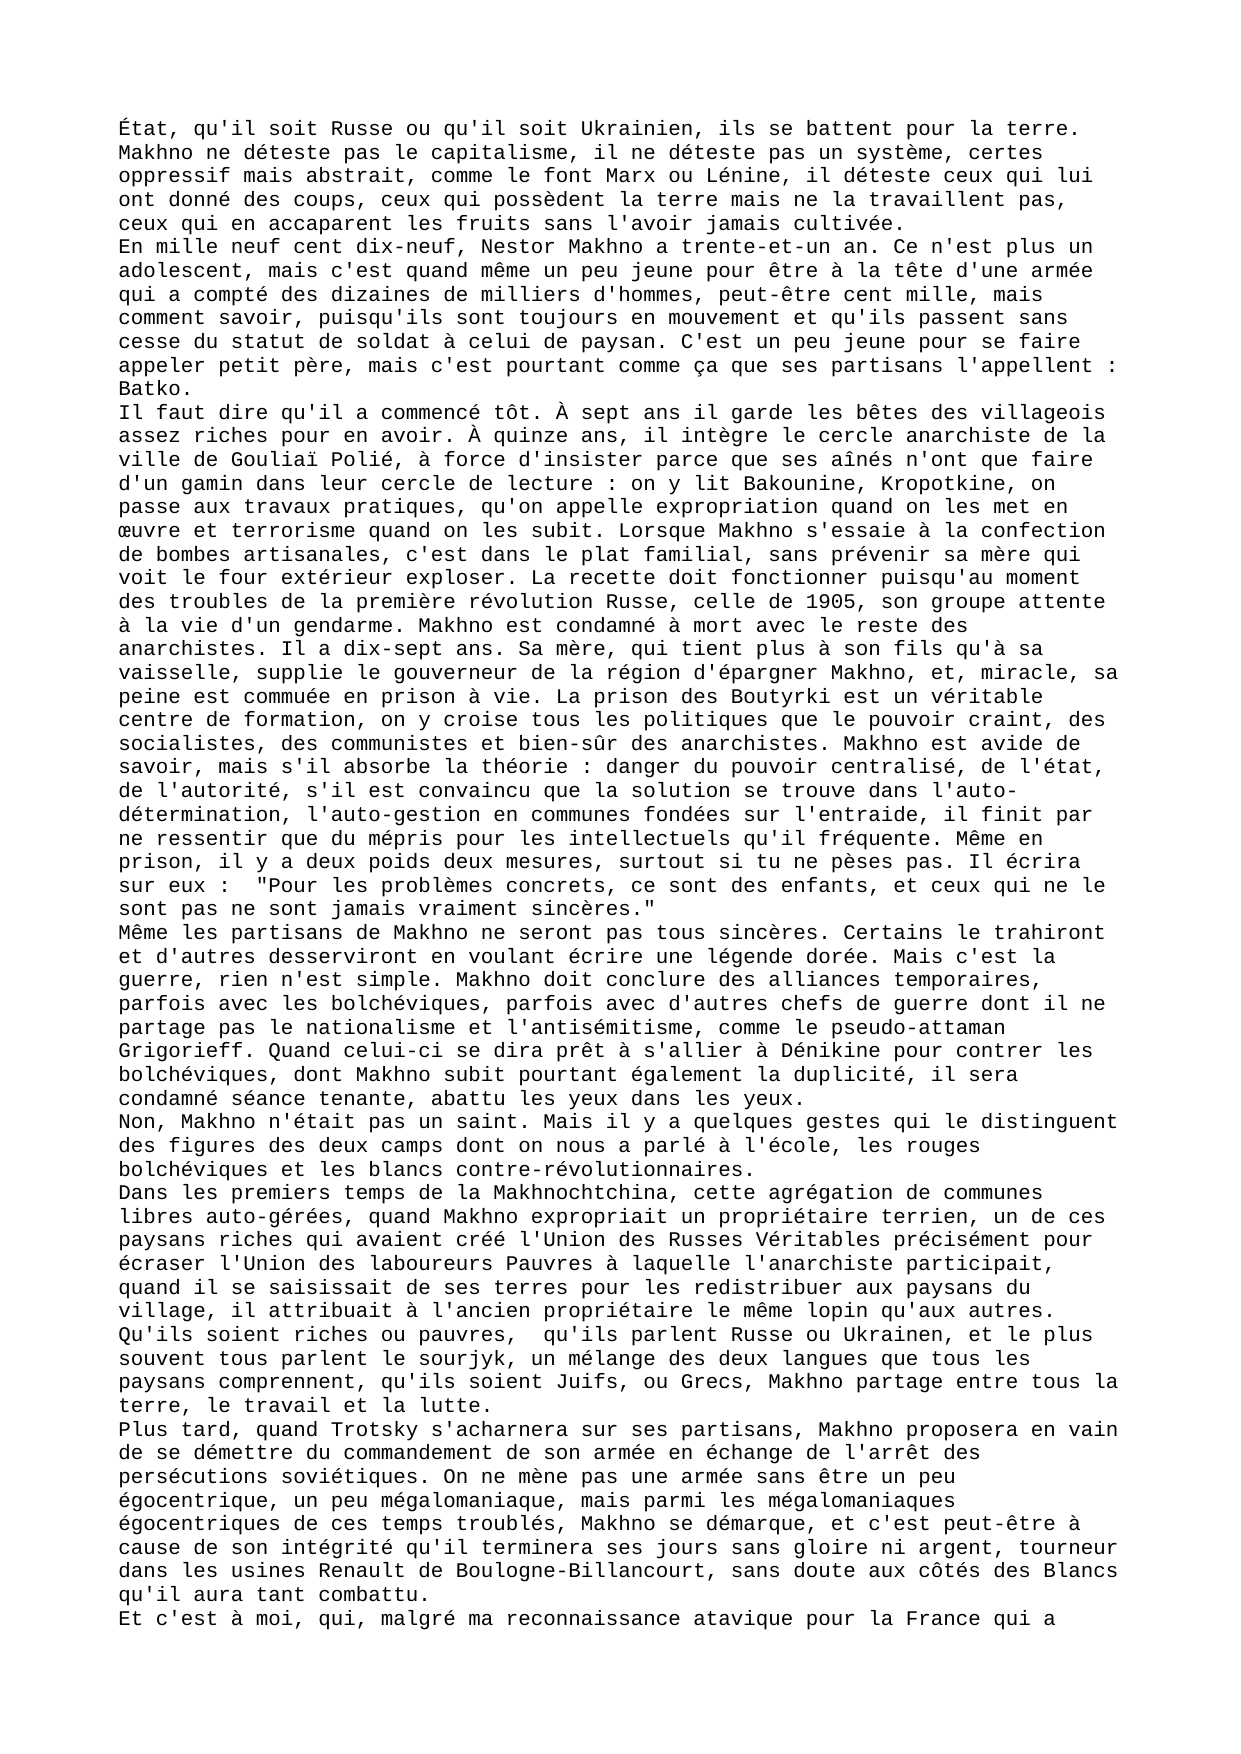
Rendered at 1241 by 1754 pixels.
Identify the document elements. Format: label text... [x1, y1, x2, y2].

text Plus tard, quand Trotsky s'acharnera sur ses partisans, Makhno proposera en vain de se démettre du commandement de son armée en échange de l'arrêt des persécutions soviétiques. On ne mène pas une armée sans être un peu égocentrique, un peu mégalomaniaque, mais parmi les mégalomaniaques égocentriques de ces temps troublés, Makhno se démarque, et c'est peut-être à cause de son intégrité qu'il terminera ses jours sans gloire ni argent, tourneur dans les usines Renault de Boulogne-Billancourt, sans doute aux côtés des Blancs qu'il aura tant combattu. [118, 1419, 1122, 1608]
text Même les partisans de Makhno ne seront pas tous sincères. Certains le trahiront et d'autres desserviront en voulant écrire une légende dorée. Mais c'est la guerre, rien n'est simple. Makhno doit conclure des alliances temporaires, parfois avec les bolchéviques, parfois avec d'autres chefs de guerre dont il ne partage pas le nationalisme et l'antisémitisme, comme le pseudo-attaman Grigorieff. Quand celui-ci se dira prêt à s'allier à Dénikine pour contrer les bolchéviques, dont Makhno subit pourtant également la duplicité, il sera condamné séance tenante, abattu les yeux dans les yeux. [118, 922, 1122, 1111]
text Dans les premiers temps de la Makhnochtchina, cette agrégation de communes libres auto-gérées, quand Makhno expropriait un propriétaire terrien, un de ces paysans riches qui avaient créé l'Union des Russes Véritables précisément pour écraser l'Union des laboureurs Pauvres à laquelle l'anarchiste participait, quand il se saisissait de ses terres pour les redistribuer aux paysans du village, il attribuait à l'ancien propriétaire le même lopin qu'aux autres. [118, 1182, 1122, 1324]
text En mille neuf cent dix-neuf, Nestor Makhno a trente-et-un an. Ce n'est plus un adolescent, mais c'est quand même un peu jeune pour être à la tête d'une armée qui a compté des dizaines de milliers d'hommes, peut-être cent mille, mais comment savoir, puisqu'ils sont toujours en mouvement et qu'ils passent sans cesse du statut de soldat à celui de paysan. C'est un peu jeune pour se faire appeler petit père, mais c'est pourtant comme ça que ses partisans l'appellent : Batko. [118, 236, 1122, 402]
text Non, Makhno n'était pas un saint. Mais il y a quelques gestes qui le distinguent des figures des deux camps dont on nous a parlé à l'école, les rouges bolchéviques et les blancs contre-révolutionnaires. [118, 1111, 1122, 1182]
text État, qu'il soit Russe ou qu'il soit Ukrainien, ils se battent pour la terre. Makhno ne déteste pas le capitalisme, il ne déteste pas un système, certes oppressif mais abstrait, comme le font Marx ou Lénine, il déteste ceux qui lui ont donné des coups, ceux qui possèdent la terre mais ne la travaillent pas, ceux qui en accaparent les fruits sans l'avoir jamais cultivée. [118, 118, 1122, 236]
text Il faut dire qu'il a commencé tôt. À sept ans il garde les bêtes des villageois assez riches pour en avoir. À quinze ans, il intègre le cercle anarchiste de la ville de Gouliaï Polié, à force d'insister parce que ses aînés n'ont que faire d'un gamin dans leur cercle de lecture : on y lit Bakounine, Kropotkine, on passe aux travaux pratiques, qu'on appelle expropriation quand on les met en œuvre et terrorisme quand on les subit. Lorsque Makhno s'essaie à la confection de bombes artisanales, c'est dans le plat familial, sans prévenir sa mère qui voit le four extérieur exploser. La recette doit fonctionner puisqu'au moment des troubles de la première révolution Russe, celle de 1905, son groupe attente à la vie d'un gendarme. Makhno est condamné à mort avec le reste des anarchistes. Il a dix-sept ans. Sa mère, qui tient plus à son fils qu'à sa vaisselle, supplie le gouverneur de la région d'épargner Makhno, et, miracle, sa peine est commuée en prison à vie. La prison des Boutyrki est un véritable centre de formation, on y croise tous les politiques que le pouvoir craint, des socialistes, des communistes et bien-sûr des anarchistes. Makhno est avide de savoir, mais s'il absorbe la théorie : danger du pouvoir centralisé, de l'état, de l'autorité, s'il est convaincu que la solution se trouve dans l'auto-détermination, l'auto-gestion en communes fondées sur l'entraide, il finit par ne ressentir que du mépris pour les intellectuels qu'il fréquente. Même en prison, il y a deux poids deux mesures, surtout si tu ne pèses pas. Il écrira sur eux : "Pour les problèmes concrets, ce sont des enfants, et ceux qui ne le sont pas ne sont jamais vraiment sincères." [118, 402, 1122, 922]
text Qu'ils soient riches ou pauvres, qu'ils parlent Russe ou Ukrainen, et le plus souvent tous parlent le sourjyk, un mélange des deux langues que tous les paysans comprennent, qu'ils soient Juifs, ou Grecs, Makhno partage entre tous la terre, le travail et la lutte. [118, 1324, 1122, 1419]
text Et c'est à moi, qui, malgré ma reconnaissance atavique pour la France qui a [118, 1608, 1122, 1631]
